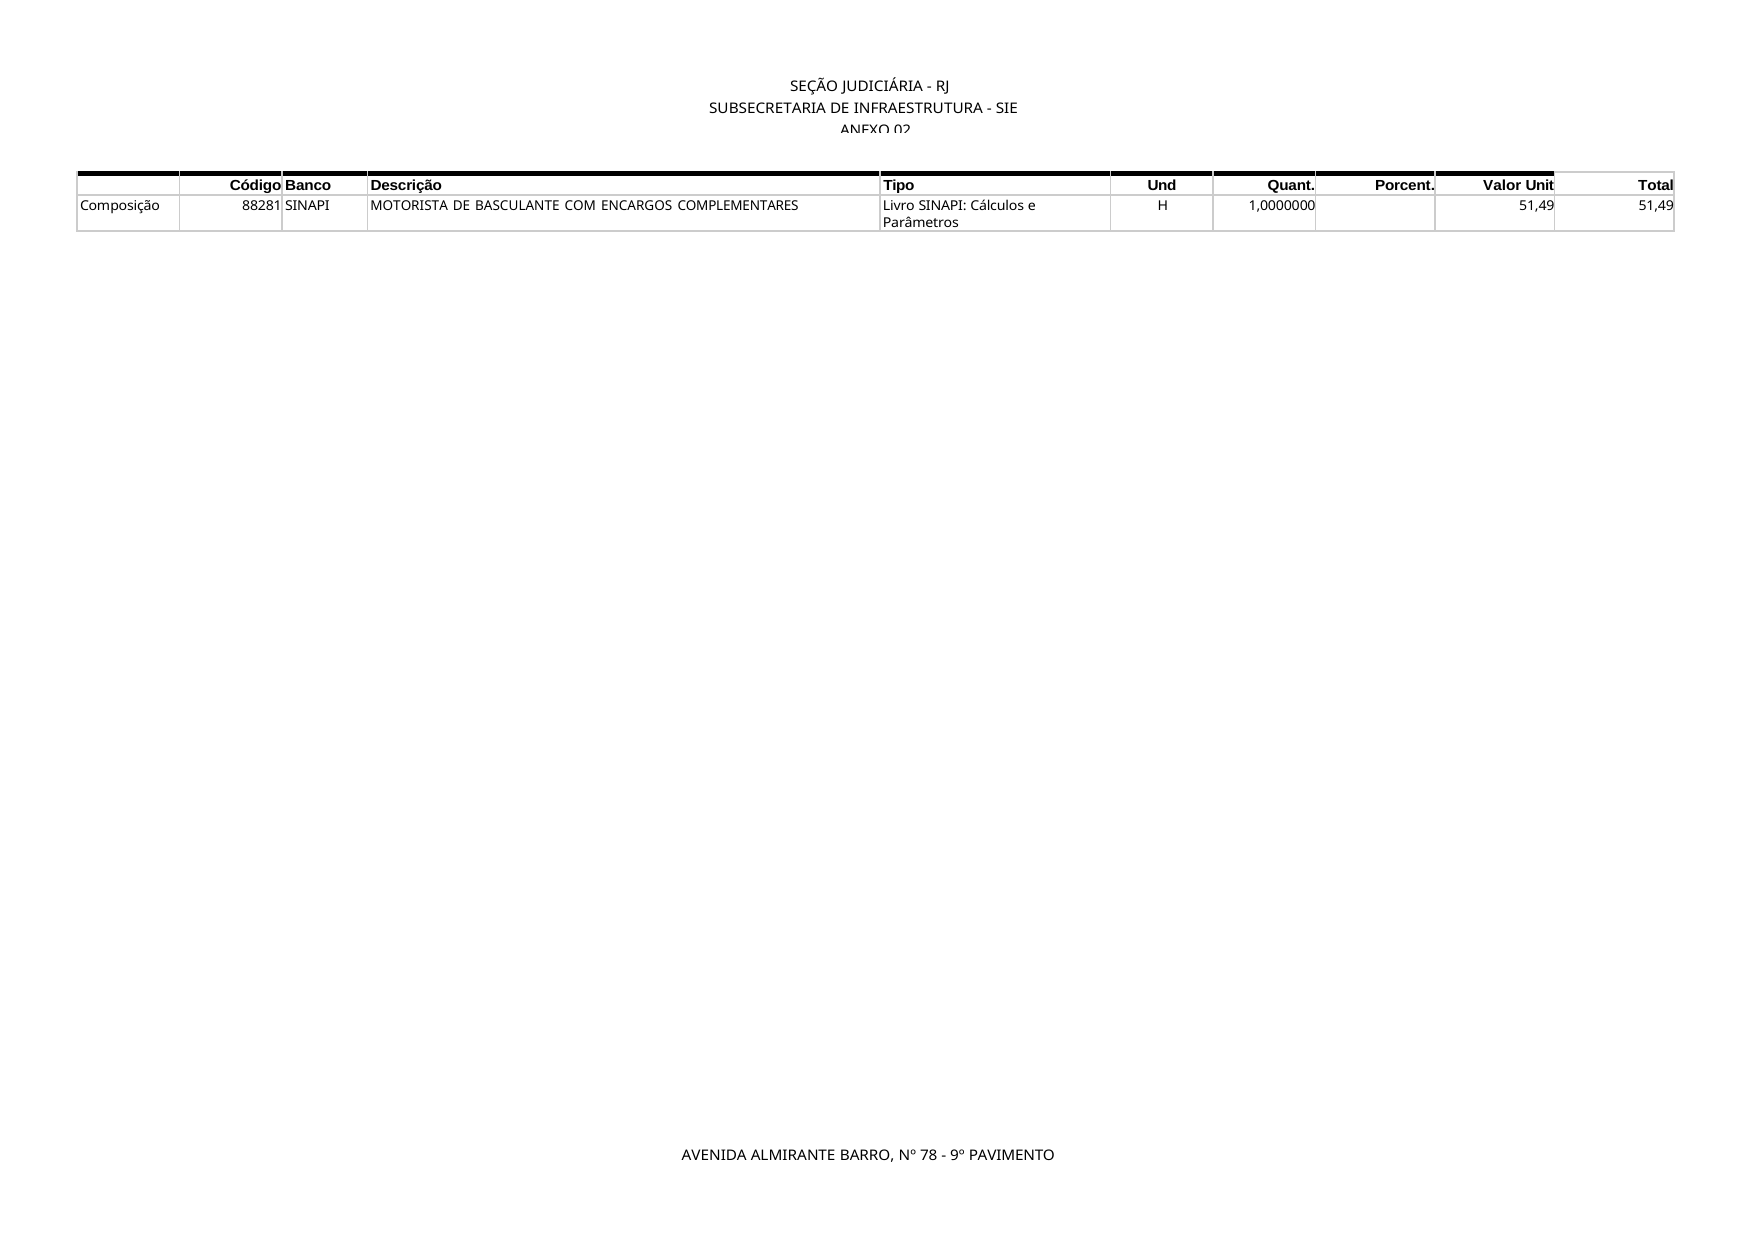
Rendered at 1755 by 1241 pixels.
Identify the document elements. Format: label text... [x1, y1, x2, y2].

table_cell 51,49 [1436, 196, 1554, 230]
table_cell Und [1111, 176, 1212, 194]
table_cell Código [180, 176, 281, 194]
table_cell Descrição [368, 176, 879, 194]
table_cell SINAPI [283, 196, 367, 230]
table_cell Porcent. [1316, 176, 1434, 194]
table_cell [1316, 196, 1434, 230]
table_cell Quant. [1214, 176, 1315, 194]
table_cell MOTORISTA DE BASCULANTE COM ENCARGOS COMPLEMENTARES [368, 196, 879, 230]
table_cell H [1111, 196, 1212, 230]
table_cell Banco [283, 176, 367, 194]
table_cell Livro SINAPI: Cálculos e Parâmetros [881, 196, 1110, 230]
table_cell 88281 [180, 196, 281, 230]
table_cell 51,49 [1555, 196, 1673, 230]
table_cell Composição [78, 196, 179, 230]
table_cell Total [1555, 173, 1673, 194]
table_cell Tipo [881, 176, 1110, 194]
table_cell Valor Unit [1436, 176, 1554, 194]
table_cell [78, 176, 179, 194]
table_cell 1,0000000 [1214, 196, 1315, 230]
